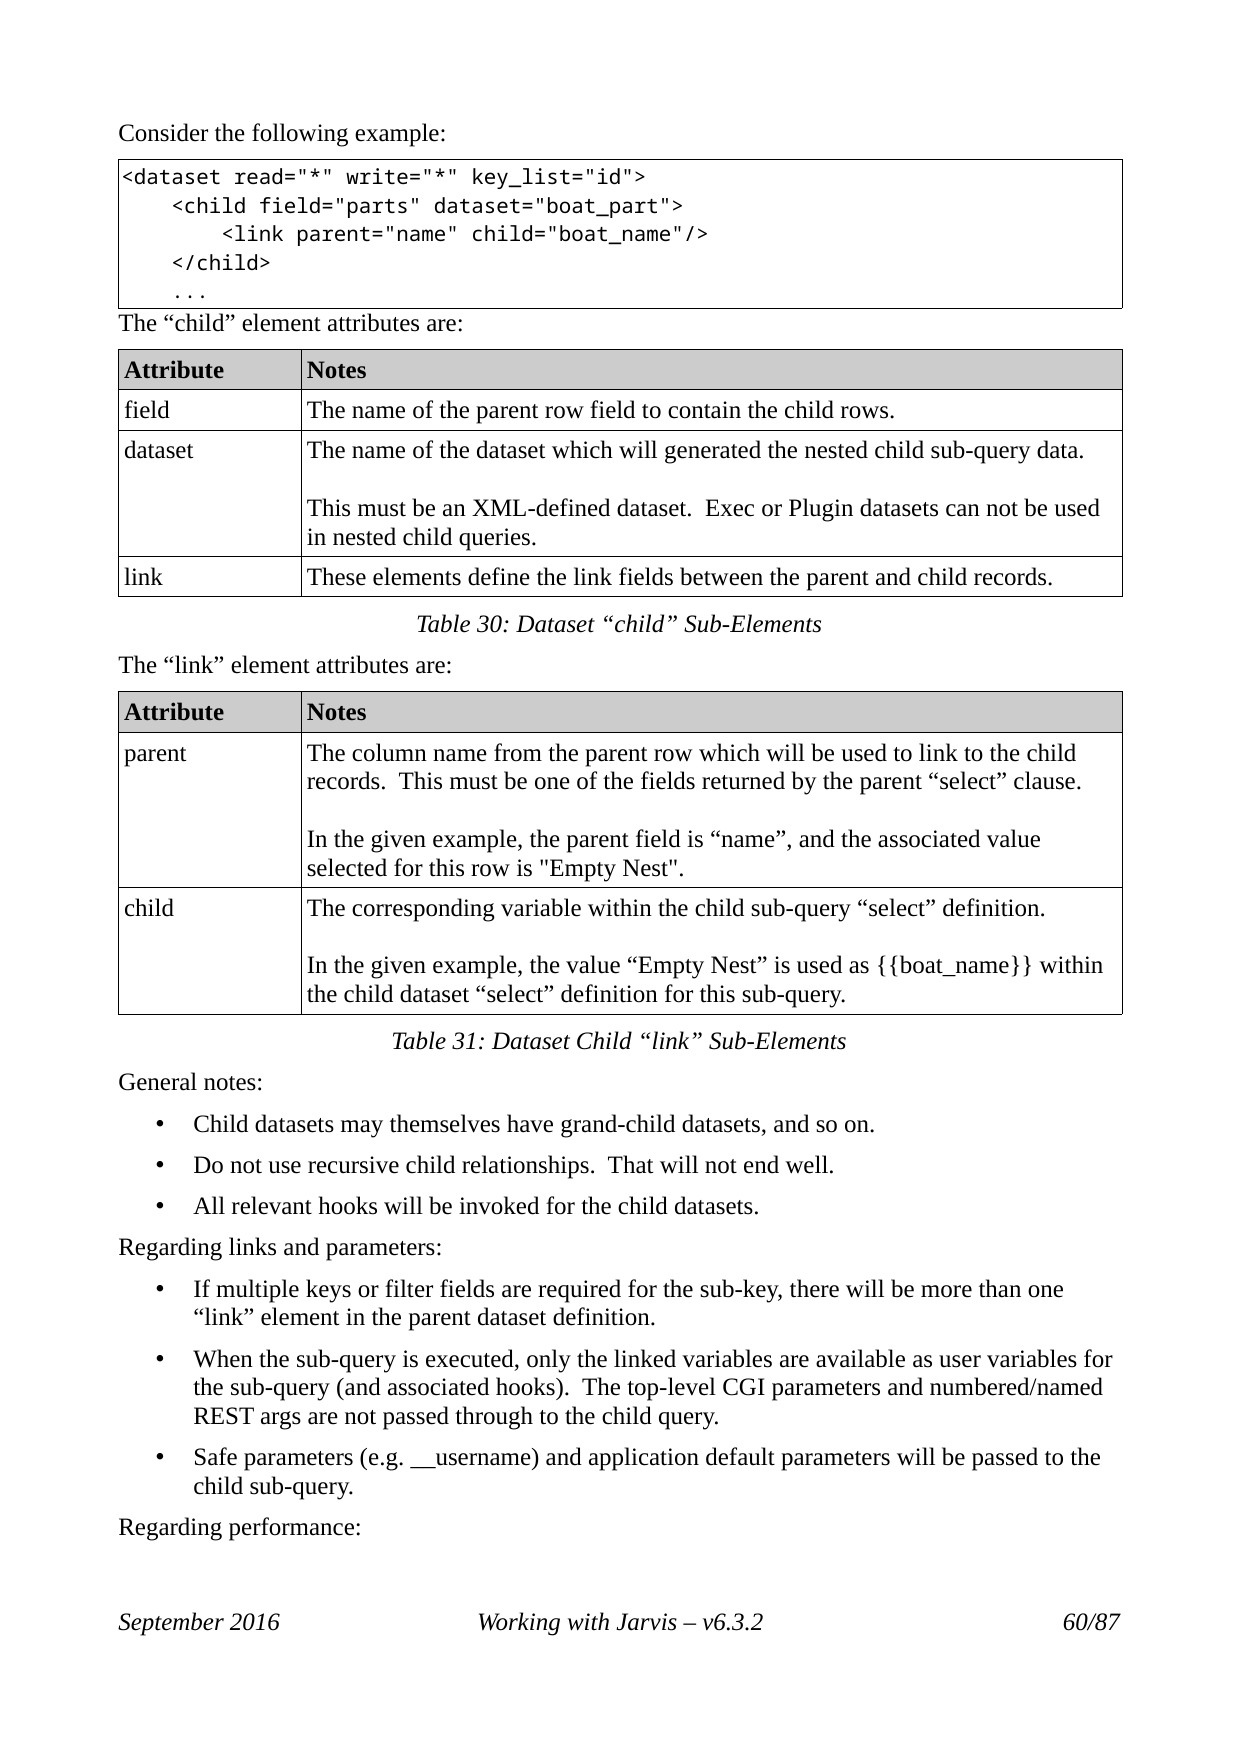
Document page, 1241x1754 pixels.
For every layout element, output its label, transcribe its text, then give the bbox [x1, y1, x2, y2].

table_cell The name of the parent row field to contain the child rows. [302, 390, 1122, 429]
list Child datasets may themselves have grand-child datasets, and so on. [156, 1109, 1122, 1137]
text Table 31: Dataset Child “link” Sub-Elements [118, 1026, 1122, 1055]
table_cell parent [119, 733, 301, 887]
list All relevant hooks will be invoked for the child datasets. [156, 1191, 1122, 1220]
text <dataset read="*" write="*" key_list="id"> [119, 160, 1122, 188]
table_cell These elements define the link fields between the parent and child records. [302, 557, 1122, 596]
table_header Attribute [119, 692, 301, 732]
text Regarding links and parameters: [118, 1232, 1122, 1261]
list Do not use recursive child relationships. That will not end well. [156, 1150, 1122, 1179]
table_header Notes [302, 692, 1122, 732]
table_header Attribute [119, 350, 301, 389]
text <link parent="name" child="boat_name"/> [119, 216, 1122, 245]
table_cell field [119, 390, 301, 429]
text <child field="parts" dataset="boat_part"> [119, 188, 1122, 216]
table_cell The name of the dataset which will generated the nested child sub-query data. This must be an XML-defined dataset. Exec or Plugin datasets can not be used in nested child queries. [302, 431, 1122, 556]
list If multiple keys or filter fields are required for the sub-key, there will be more than one “link” element in the parent dataset definition. [156, 1274, 1122, 1331]
text </child> [119, 245, 1122, 273]
table_cell link [119, 557, 301, 596]
table_cell child [119, 888, 301, 1014]
text ... [119, 273, 1122, 308]
list When the sub-query is executed, only the linked variables are available as user variables for the sub-query (and associated hooks). The top-level CGI parameters and numbered/named REST args are not passed through to the child query. [156, 1344, 1122, 1430]
text Consider the following example: [118, 118, 1122, 147]
table_header Notes [302, 350, 1122, 389]
text The “link” element attributes are: [118, 650, 1122, 679]
text Regarding performance: [118, 1512, 1122, 1541]
table_cell dataset [119, 431, 301, 556]
list Safe parameters (e.g. __username) and application default parameters will be passed to the child sub-query. [156, 1442, 1122, 1500]
table_cell The column name from the parent row which will be used to link to the child records. This must be one of the fields returned by the parent “select” clause. In the given example, the parent field is “name”, and the associated value selected for this row is "Empty Nest". [302, 733, 1122, 887]
table_cell The corresponding variable within the child sub-query “select” definition. In the given example, the value “Empty Nest” is used as {{boat_name}} within the child dataset “select” definition for this sub-query. [302, 888, 1122, 1014]
text Table 30: Dataset “child” Sub-Elements [118, 609, 1122, 638]
text General notes: [118, 1067, 1122, 1096]
text The “child” element attributes are: [118, 309, 1122, 336]
